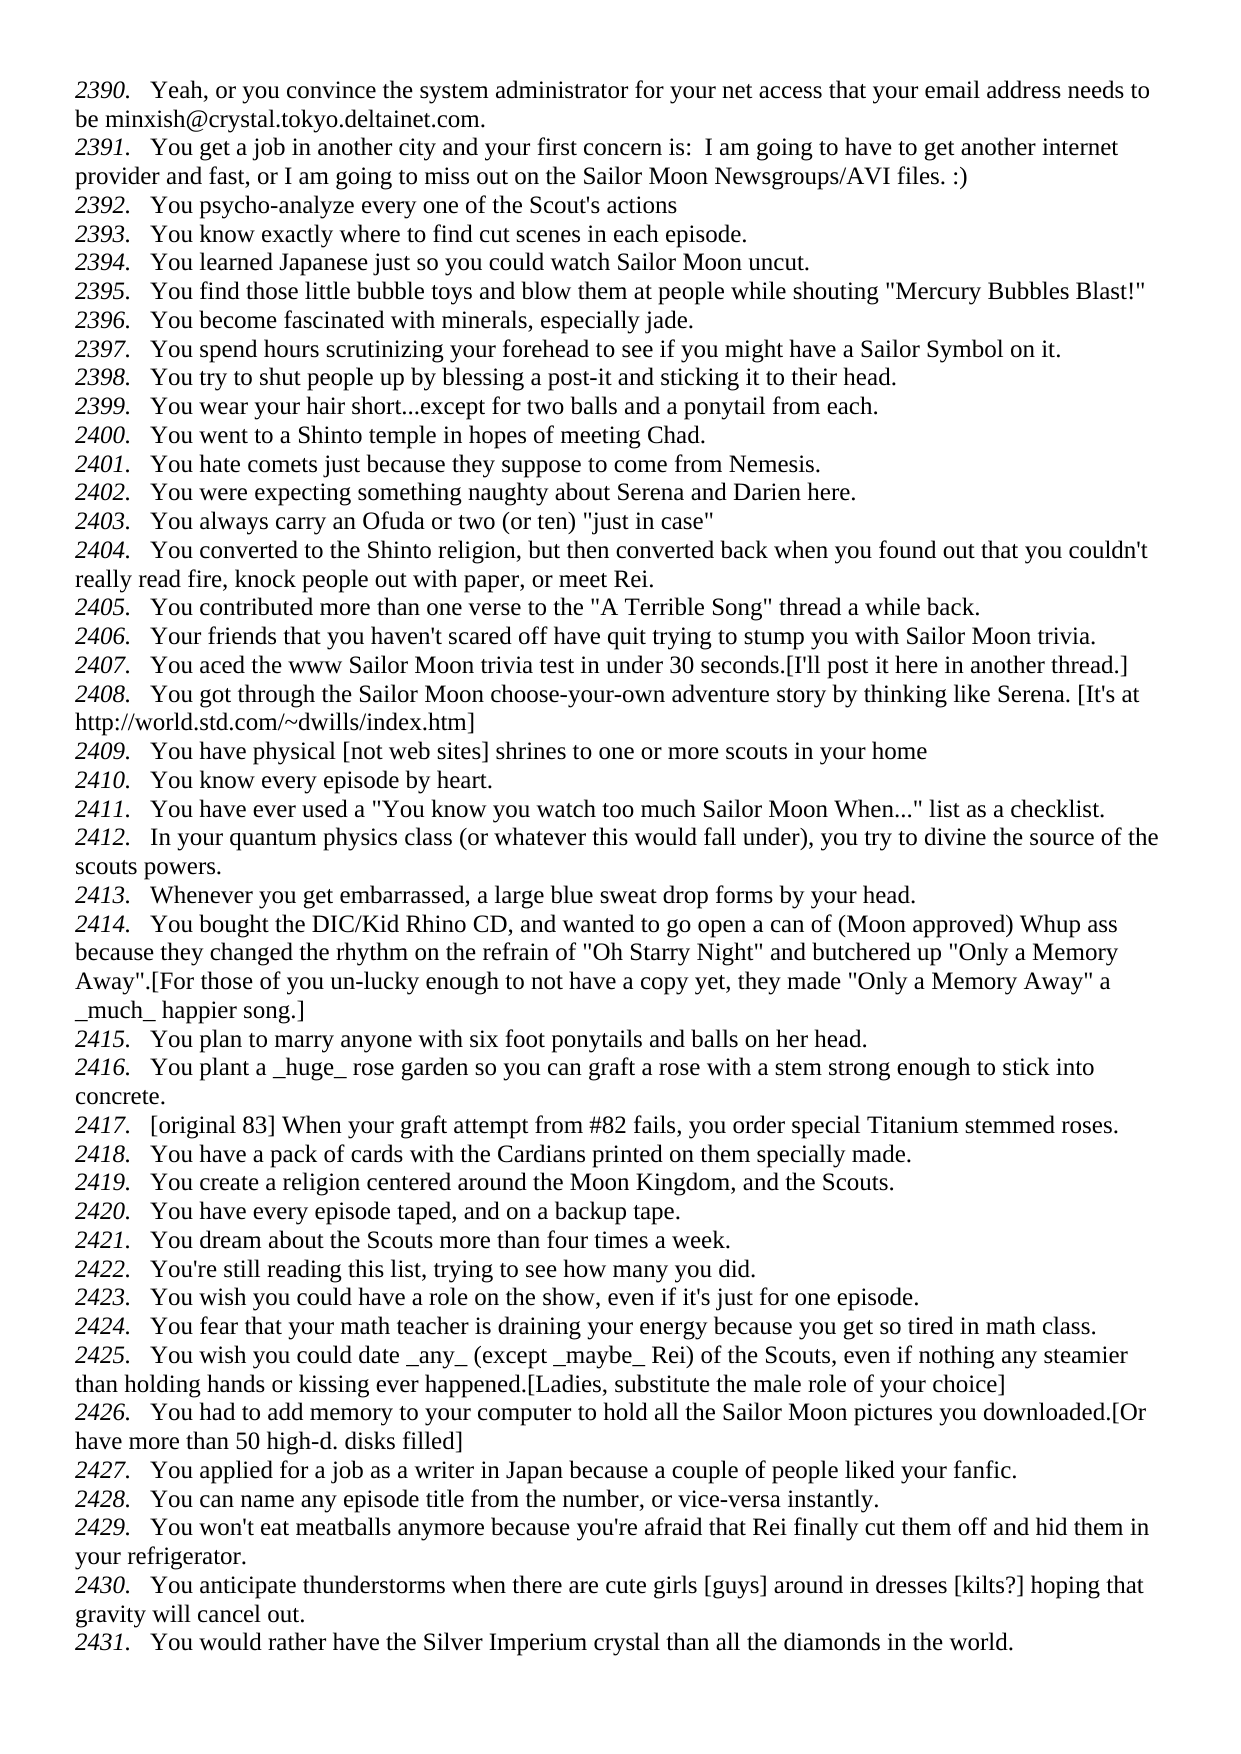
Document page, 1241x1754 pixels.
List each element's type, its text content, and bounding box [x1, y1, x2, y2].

list You wish you could have a role on the show, even if it's just for one episode. [75, 1282, 1165, 1311]
list [original 83] When your graft attempt from #82 fails, you order special Titanium stemmed roses. [75, 1110, 1165, 1139]
list You spend hours scrutinizing your forehead to see if you might have a Sailor Symbol on it. [75, 334, 1165, 362]
list You wish you could date _any_ (except _maybe_ Rei) of the Scouts, even if nothing any steamier than holding hands or kissing ever happened.[Ladies, substitute the male role of your choice] [75, 1340, 1165, 1397]
list You try to shut people up by blessing a post-it and sticking it to their head. [75, 362, 1165, 391]
list Your friends that you haven't scared off have quit trying to stump you with Sailor Moon trivia. [75, 621, 1165, 650]
list You have a pack of cards with the Cardians printed on them specially made. [75, 1139, 1165, 1167]
list You would rather have the Silver Imperium crystal than all the diamonds in the world. [75, 1627, 1165, 1656]
list You contributed more than one verse to the "A Terrible Song" thread a while back. [75, 592, 1165, 621]
list You have ever used a "You know you watch too much Sailor Moon When..." list as a checklist. [75, 794, 1165, 822]
list You bought the DIC/Kid Rhino CD, and wanted to go open a can of (Moon approved) Whup ass because they changed the rhythm on the refrain of "Oh Starry Night" and butchered up "Only a Memory Away".[For those of you un-lucky enough to not have a copy yet, they made "Only a Memory Away" a _much_ happier song.] [75, 909, 1165, 1024]
list You dream about the Scouts more than four times a week. [75, 1225, 1165, 1254]
list You plant a _huge_ rose garden so you can graft a rose with a stem strong enough to stick into concrete. [75, 1052, 1165, 1110]
list You know every episode by heart. [75, 765, 1165, 794]
list You went to a Shinto temple in hopes of meeting Chad. [75, 420, 1165, 449]
list You're still reading this list, trying to see how many you did. [75, 1254, 1165, 1282]
list You wear your hair short...except for two balls and a ponytail from each. [75, 391, 1165, 420]
list You can name any episode title from the number, or vice-versa instantly. [75, 1484, 1165, 1512]
list You plan to marry anyone with six foot ponytails and balls on her head. [75, 1024, 1165, 1052]
list You won't eat meatballs anymore because you're afraid that Rei finally cut them off and hid them in your refrigerator. [75, 1512, 1165, 1570]
list You always carry an Ofuda or two (or ten) "just in case" [75, 506, 1165, 535]
list In your quantum physics class (or whatever this would fall under), you try to divine the source of the scouts powers. [75, 822, 1165, 880]
list You converted to the Shinto religion, but then converted back when you found out that you couldn't really read fire, knock people out with paper, or meet Rei. [75, 535, 1165, 592]
list You got through the Sailor Moon choose-your-own adventure story by thinking like Serena. [It's at http://world.std.com/~dwills/index.htm] [75, 679, 1165, 736]
list You have every episode taped, and on a backup tape. [75, 1196, 1165, 1225]
list You had to add memory to your computer to hold all the Sailor Moon pictures you downloaded.[Or have more than 50 high-d. disks filled] [75, 1397, 1165, 1455]
list You psycho-analyze every one of the Scout's actions [75, 190, 1165, 219]
list You hate comets just because they suppose to come from Nemesis. [75, 449, 1165, 477]
list You learned Japanese just so you could watch Sailor Moon uncut. [75, 247, 1165, 276]
list You fear that your math teacher is draining your energy because you get so tired in math class. [75, 1311, 1165, 1340]
list You become fascinated with minerals, especially jade. [75, 305, 1165, 334]
list You were expecting something naughty about Serena and Darien here. [75, 477, 1165, 506]
list You find those little bubble toys and blow them at people while shouting "Mercury Bubbles Blast!" [75, 276, 1165, 305]
list You anticipate thunderstorms when there are cute girls [guys] around in dresses [kilts?] hoping that gravity will cancel out. [75, 1570, 1165, 1627]
list You applied for a job as a writer in Japan because a couple of people liked your fanfic. [75, 1455, 1165, 1484]
list Yeah, or you convince the system administrator for your net access that your email address needs to be minxish@crystal.tokyo.deltainet.com. [75, 75, 1165, 132]
list You have physical [not web sites] shrines to one or more scouts in your home [75, 736, 1165, 765]
list You aced the www Sailor Moon trivia test in under 30 seconds.[I'll post it here in another thread.] [75, 650, 1165, 679]
list Whenever you get embarrassed, a large blue sweat drop forms by your head. [75, 880, 1165, 909]
list You know exactly where to find cut scenes in each episode. [75, 219, 1165, 247]
list You create a religion centered around the Moon Kingdom, and the Scouts. [75, 1167, 1165, 1196]
list You get a job in another city and your first concern is: I am going to have to get another internet provider and fast, or I am going to miss out on the Sailor Moon Newsgroups/AVI files. :) [75, 132, 1165, 190]
